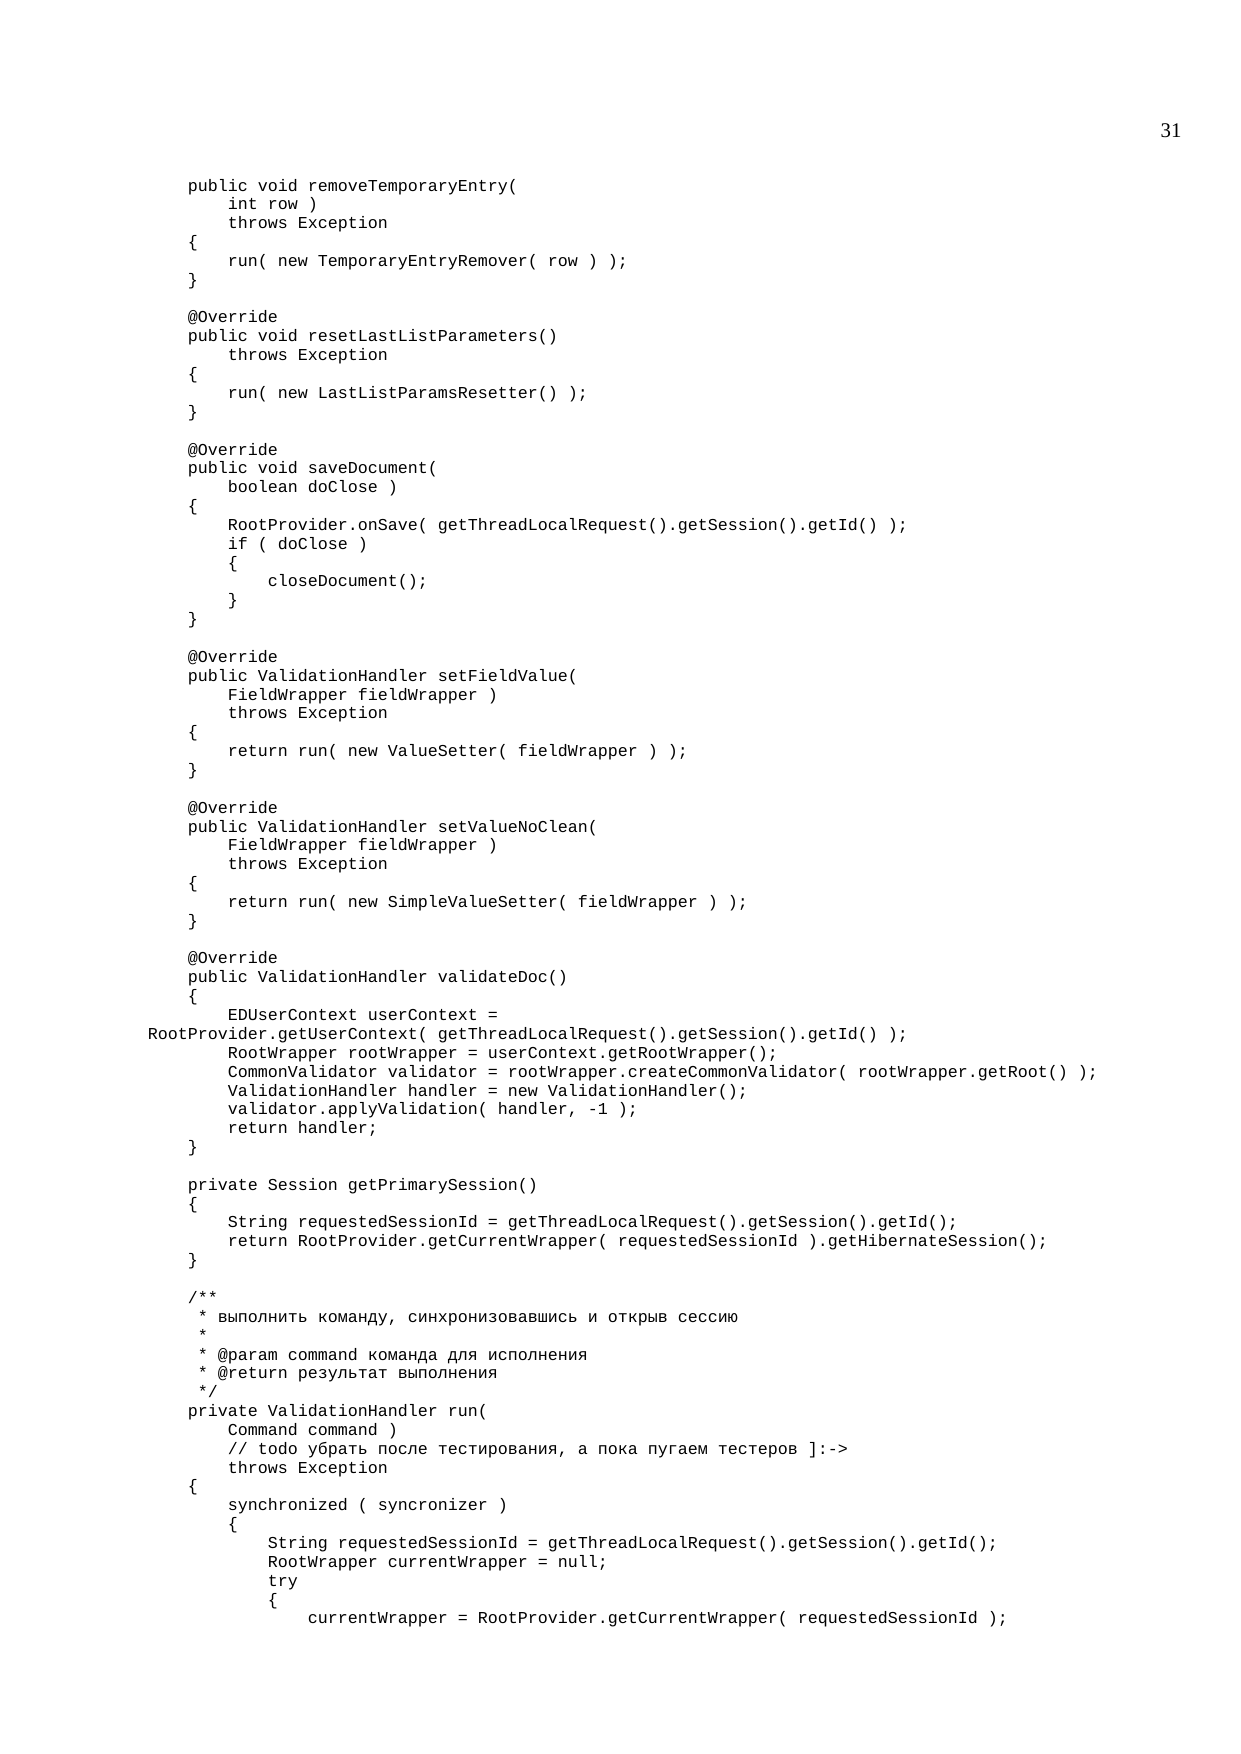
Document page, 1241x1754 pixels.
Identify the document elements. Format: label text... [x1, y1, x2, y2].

text { [148, 724, 1181, 743]
text } [148, 271, 1181, 290]
text throws Exception [148, 705, 1181, 724]
text public void removeTemporaryEntry( [148, 177, 1181, 196]
text if ( doClose ) [148, 535, 1181, 554]
text private ValidationHandler run( [148, 1403, 1181, 1421]
text throws Exception [148, 1459, 1181, 1478]
text */ [148, 1384, 1181, 1403]
text String requestedSessionId = getThreadLocalRequest().getSession().getId(); [148, 1214, 1181, 1233]
text EDUserContext userContext = RootProvider.getUserContext( getThreadLocalRequest().getSession().getId() ); [148, 1007, 1181, 1044]
text { [148, 1591, 1181, 1610]
text return handler; [148, 1120, 1181, 1139]
text currentWrapper = RootProvider.getCurrentWrapper( requestedSessionId ); [148, 1610, 1181, 1629]
text RootWrapper rootWrapper = userContext.getRootWrapper(); [148, 1044, 1181, 1063]
text { [148, 498, 1181, 516]
text try [148, 1572, 1181, 1591]
text } [148, 592, 1181, 611]
text FieldWrapper fieldWrapper ) [148, 686, 1181, 705]
text private Session getPrimarySession() [148, 1176, 1181, 1195]
text throws Exception [148, 215, 1181, 234]
text ValidationHandler handler = new ValidationHandler(); [148, 1082, 1181, 1101]
text RootWrapper currentWrapper = null; [148, 1553, 1181, 1572]
text @Override [148, 950, 1181, 969]
text run( new TemporaryEntryRemover( row ) ); [148, 252, 1181, 271]
text throws Exception [148, 347, 1181, 366]
text String requestedSessionId = getThreadLocalRequest().getSession().getId(); [148, 1534, 1181, 1553]
text /** [148, 1289, 1181, 1308]
text } [148, 611, 1181, 629]
text { [148, 234, 1181, 252]
text public ValidationHandler setValueNoClean( [148, 818, 1181, 837]
text { [148, 875, 1181, 893]
text FieldWrapper fieldWrapper ) [148, 837, 1181, 856]
text RootProvider.onSave( getThreadLocalRequest().getSession().getId() ); [148, 516, 1181, 535]
text run( new LastListParamsResetter() ); [148, 384, 1181, 403]
text int row ) [148, 196, 1181, 215]
text synchronized ( syncronizer ) [148, 1497, 1181, 1516]
text Command command ) [148, 1421, 1181, 1440]
text throws Exception [148, 856, 1181, 875]
text * @return результат выполнения [148, 1365, 1181, 1384]
text validator.applyValidation( handler, -1 ); [148, 1101, 1181, 1120]
text // todo убрать после тестирования, а пока пугаем тестеров ]:-> [148, 1440, 1181, 1459]
text @Override [148, 441, 1181, 460]
text { [148, 1478, 1181, 1497]
text { [148, 366, 1181, 384]
text * выполнить команду, синхронизовавшись и открыв сессию [148, 1308, 1181, 1327]
text @Override [148, 309, 1181, 328]
text return run( new SimpleValueSetter( fieldWrapper ) ); [148, 893, 1181, 912]
text } [148, 762, 1181, 780]
text public void resetLastListParameters() [148, 328, 1181, 347]
text { [148, 988, 1181, 1007]
text return RootProvider.getCurrentWrapper( requestedSessionId ).getHibernateSession(); [148, 1233, 1181, 1252]
text public ValidationHandler validateDoc() [148, 969, 1181, 988]
text { [148, 1516, 1181, 1534]
text * @param command команда для исполнения [148, 1346, 1181, 1365]
text CommonValidator validator = rootWrapper.createCommonValidator( rootWrapper.getRoot() ); [148, 1063, 1181, 1082]
text return run( new ValueSetter( fieldWrapper ) ); [148, 743, 1181, 762]
text { [148, 1195, 1181, 1214]
text public void saveDocument( [148, 460, 1181, 479]
text { [148, 554, 1181, 573]
text closeDocument(); [148, 573, 1181, 592]
text } [148, 1252, 1181, 1271]
text public ValidationHandler setFieldValue( [148, 667, 1181, 686]
text } [148, 403, 1181, 422]
text @Override [148, 648, 1181, 667]
text boolean doClose ) [148, 479, 1181, 498]
text @Override [148, 799, 1181, 818]
text } [148, 912, 1181, 931]
text } [148, 1139, 1181, 1157]
text * [148, 1327, 1181, 1346]
